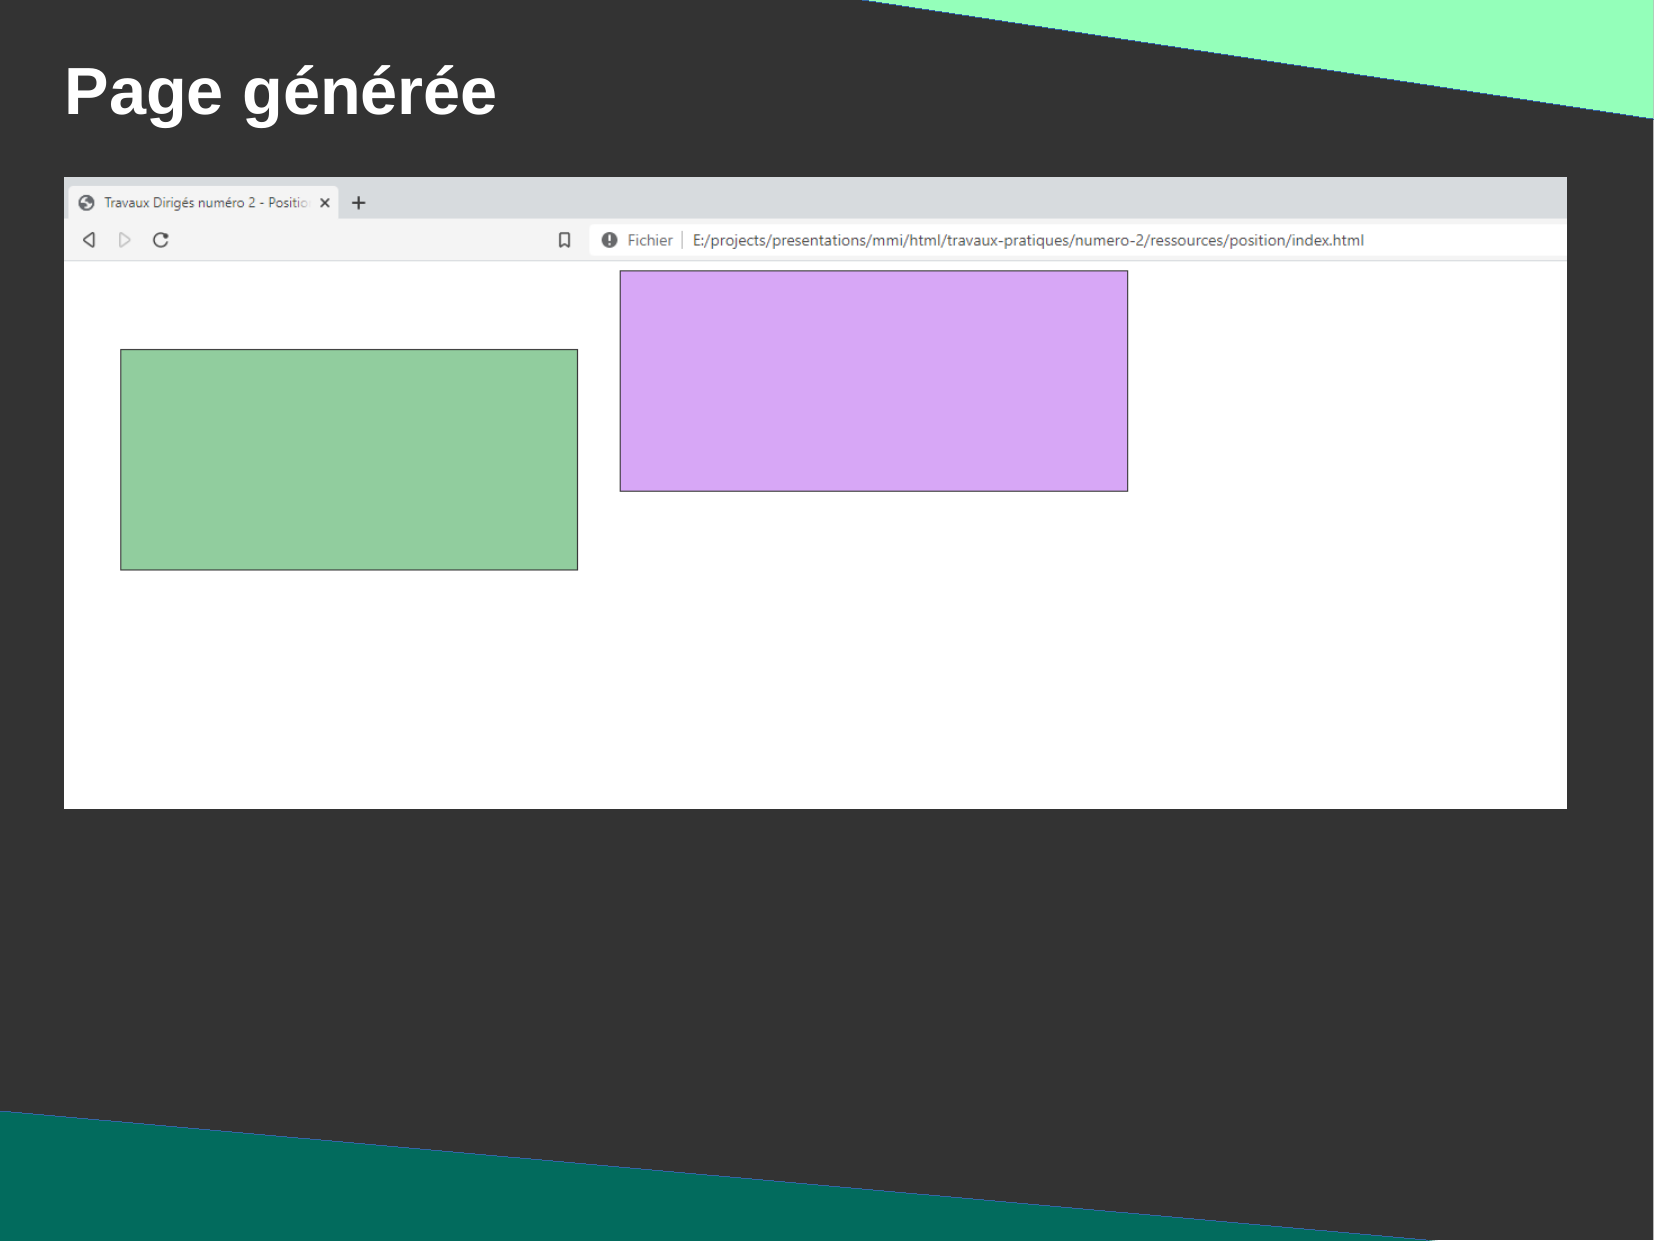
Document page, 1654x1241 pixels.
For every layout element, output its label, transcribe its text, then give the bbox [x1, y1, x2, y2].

picture [64, 177, 1567, 809]
text_box [862, 0, 1654, 120]
title Page générée [64, 54, 1553, 157]
